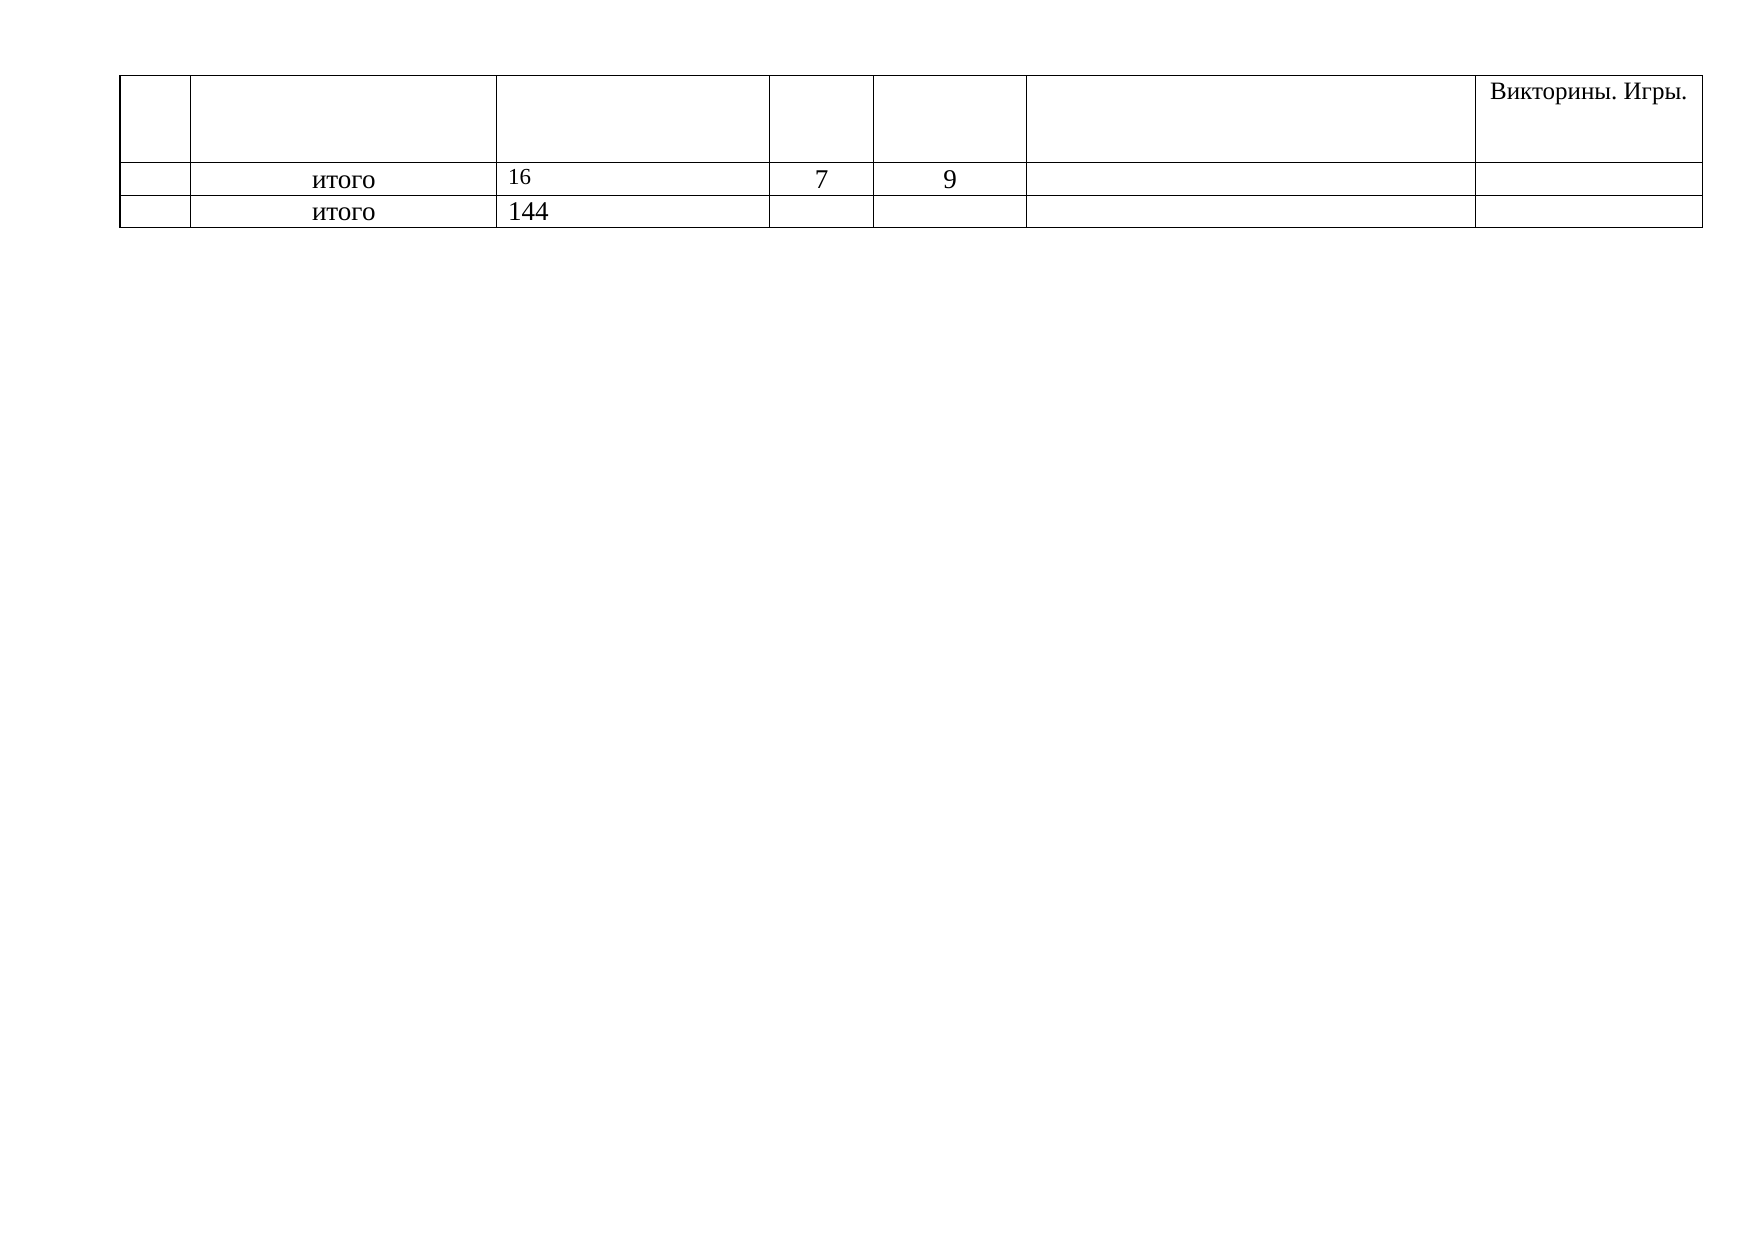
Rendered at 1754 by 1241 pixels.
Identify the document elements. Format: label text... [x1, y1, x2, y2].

table_cell [874, 196, 1026, 227]
table_cell [770, 196, 873, 227]
table_cell [1027, 76, 1475, 162]
table_cell [497, 76, 769, 162]
table_cell 144 [497, 196, 769, 227]
table_cell итого [191, 163, 496, 194]
table_cell [874, 76, 1026, 162]
table_cell [1476, 163, 1702, 194]
table_cell [121, 76, 190, 162]
table_cell Викторины. Игры. [1476, 76, 1702, 162]
table_cell 16 [497, 163, 769, 194]
table_cell [770, 76, 873, 162]
table_cell итого [191, 196, 496, 227]
table_cell 9 [874, 163, 1026, 194]
table_cell [1027, 163, 1475, 194]
table_cell [1476, 196, 1702, 227]
table_cell [1027, 196, 1475, 227]
table_cell [121, 163, 190, 194]
table_cell [121, 196, 190, 227]
table_cell [191, 76, 496, 162]
table_cell 7 [770, 163, 873, 194]
